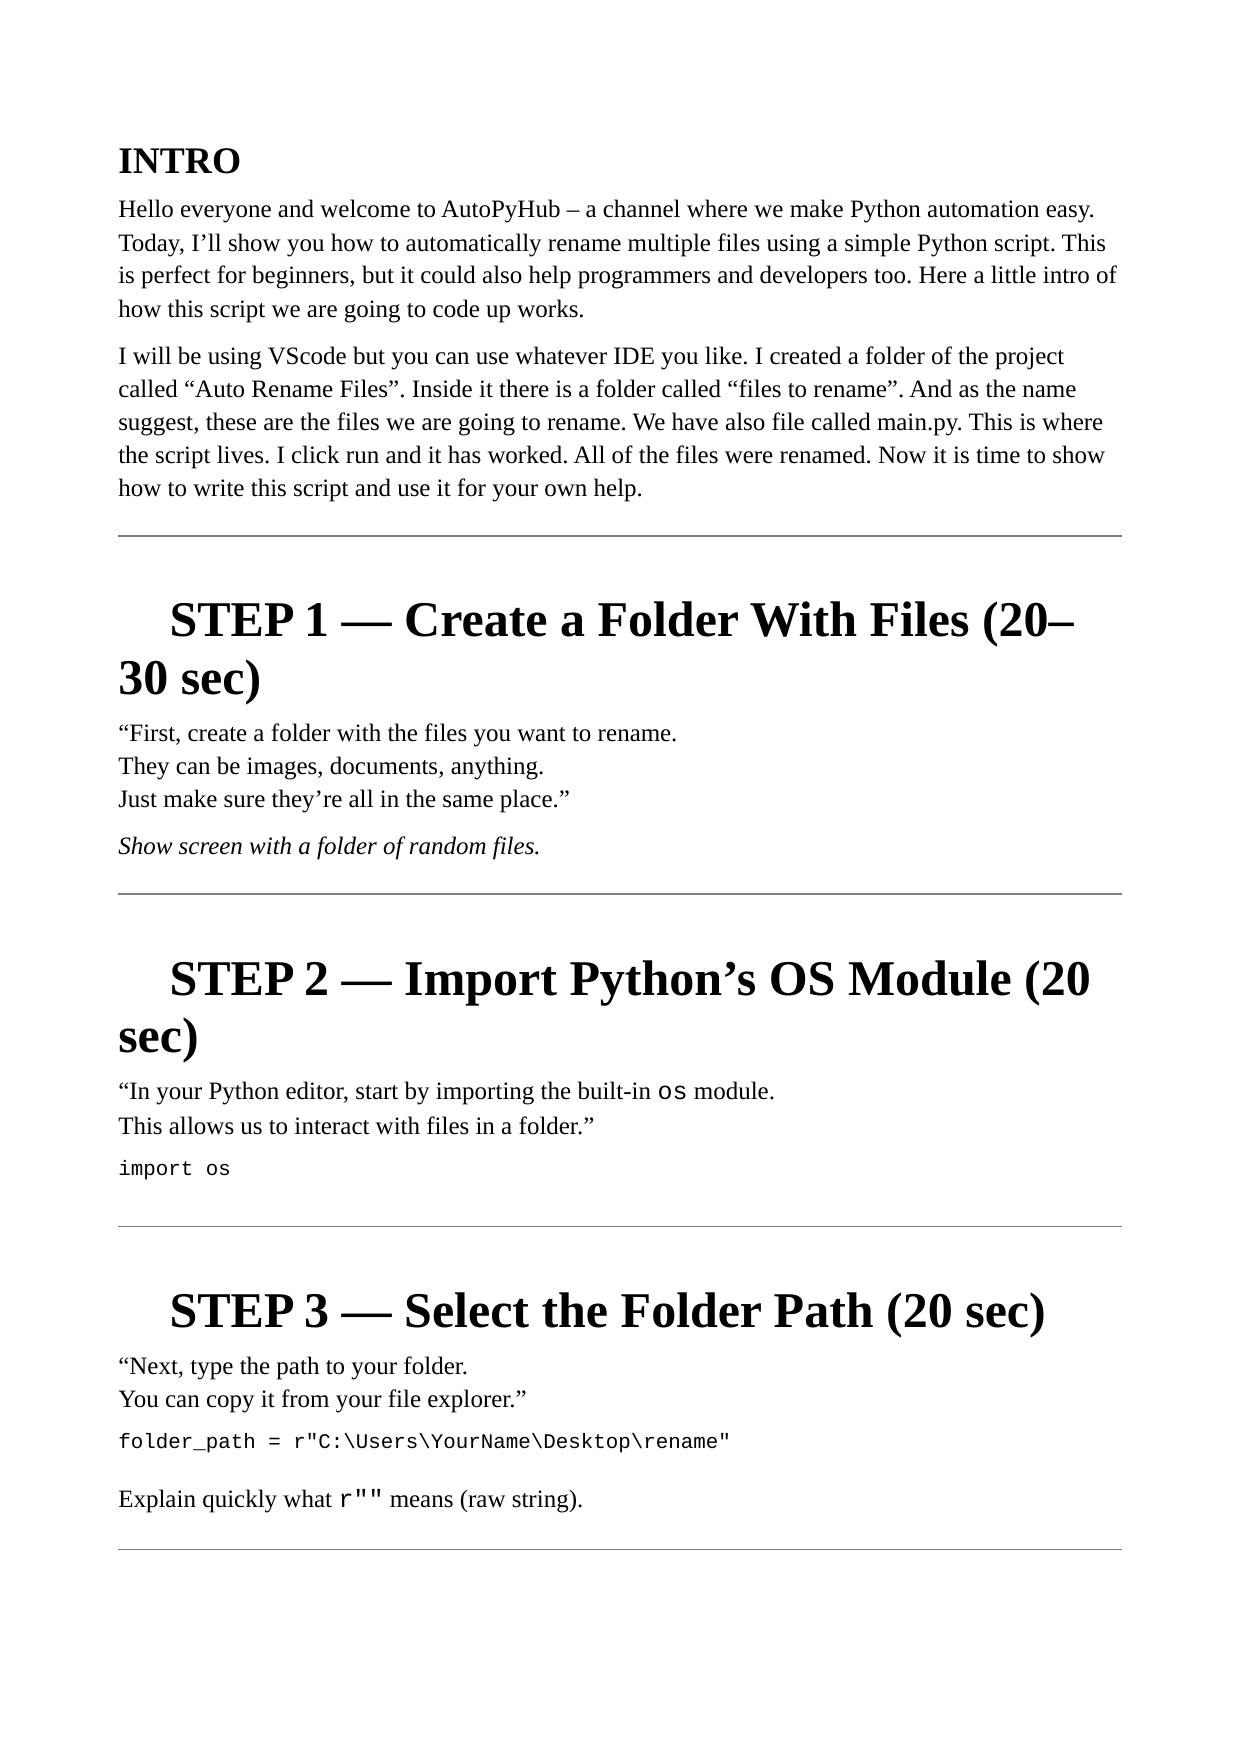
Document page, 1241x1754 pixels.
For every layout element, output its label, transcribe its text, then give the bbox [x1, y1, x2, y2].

text I will be using VScode but you can use whatever IDE you like. I created a folder of the project called “Auto Rename Files”. Inside it there is a folder called “files to rename”. And as the name suggest, these are the files we are going to rename. We have also file called main.py. This is where the script lives. I click run and it has worked. All of the files were renamed. Now it is time to show how to write this script and use it for your own help. [118, 341, 1122, 502]
subtitle 📌 STEP 2 — Import Python’s OS Module (20 sec) [118, 948, 1122, 1063]
text Explain quickly what r"" means (raw string). [118, 1484, 1122, 1515]
text Show screen with a folder of random files. [118, 831, 1122, 860]
text folder_path = r"C:\Users\YourName\Desktop\rename" [118, 1431, 1122, 1455]
text “Next, type the path to your folder. You can copy it from your file explorer.” [118, 1351, 1122, 1413]
subtitle INTRO [118, 139, 1122, 182]
text “In your Python editor, start by importing the built-in os module. This allows us to interact with files in a folder.” [118, 1076, 1122, 1139]
subtitle 📌 STEP 1 — Create a Folder With Files (20–30 sec) [118, 590, 1122, 705]
text “First, create a folder with the files you want to rename. They can be images, documents, anything. Just make sure they’re all in the same place.” [118, 718, 1122, 812]
text import os [118, 1158, 1122, 1182]
text Hello everyone and welcome to AutoPyHub – a channel where we make Python automation easy. Today, I’ll show you how to automatically rename multiple files using a simple Python script. This is perfect for beginners, but it could also help programmers and developers too. Here a little intro of how this script we are going to code up works. [118, 194, 1122, 322]
subtitle 📌 STEP 3 — Select the Folder Path (20 sec) [118, 1281, 1122, 1338]
